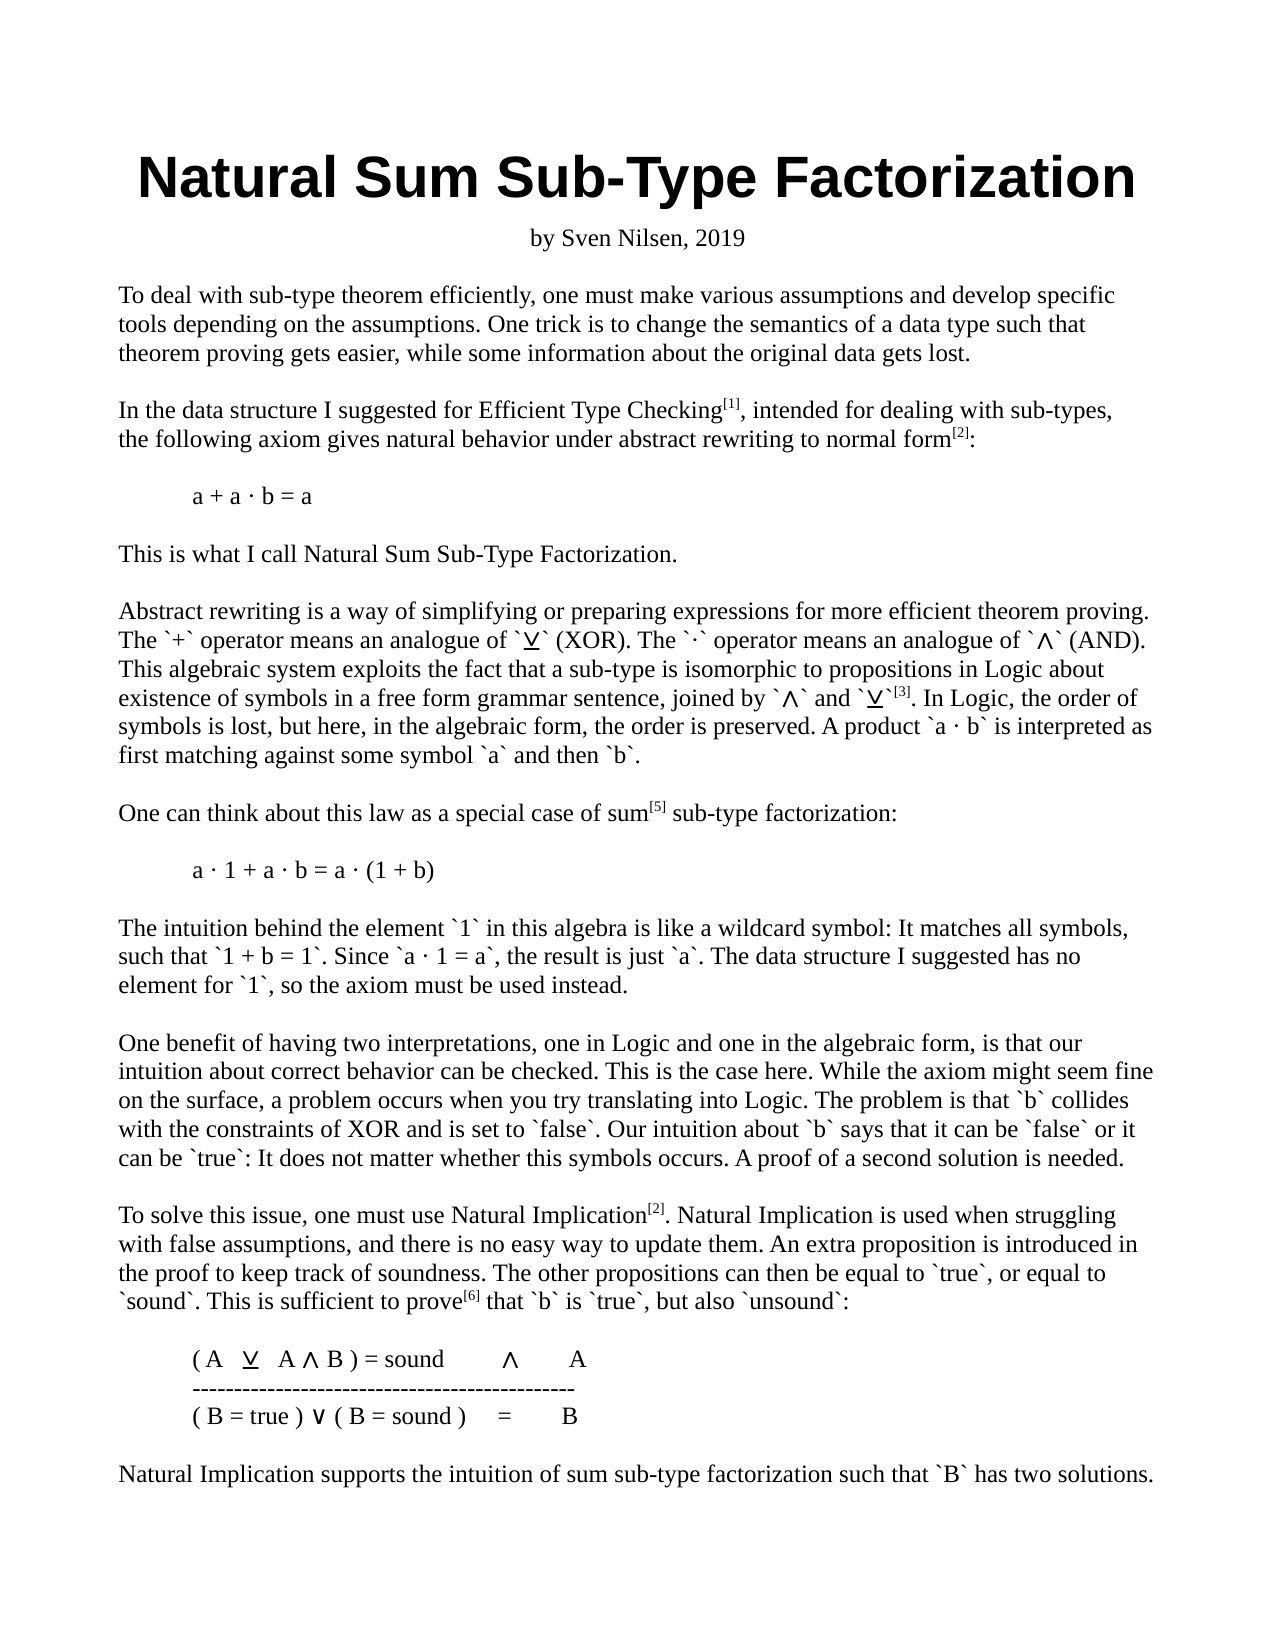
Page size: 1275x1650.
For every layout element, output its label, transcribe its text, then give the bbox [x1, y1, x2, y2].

text ---------------------------------------------- [118, 1373, 1157, 1401]
text One can think about this law as a special case of sum[5] sub-type factorization: [118, 798, 1157, 826]
text a + a · b = a [118, 481, 1157, 510]
text ( B = true ) ∨ ( B = sound ) = B [118, 1401, 1157, 1430]
text In the data structure I suggested for Efficient Type Checking[1], intended for dealing with sub-types, the following axiom gives natural behavior under abstract rewriting to normal form[2]: [118, 395, 1157, 453]
text This algebraic system exploits the fact that a sub-type is isomorphic to propositions in Logic about existence of symbols in a free form grammar sentence, joined by `∧` and `⊻`[3]. In Logic, the order of symbols is lost, but here, in the algebraic form, the order is preserved. A product `a · b` is interpreted as first matching against some symbol `a` and then `b`. [118, 654, 1157, 769]
text Abstract rewriting is a way of simplifying or preparing expressions for more efficient theorem proving. [118, 596, 1157, 625]
text To deal with sub-type theorem efficiently, one must make various assumptions and develop specific tools depending on the assumptions. One trick is to change the semantics of a data type such that theorem proving gets easier, while some information about the original data gets lost. [118, 280, 1157, 366]
title Natural Sum Sub-Type Factorization [118, 143, 1157, 210]
text a · 1 + a · b = a · (1 + b) [118, 855, 1157, 884]
text This is what I call Natural Sum Sub-Type Factorization. [118, 539, 1157, 568]
text by Sven Nilsen, 2019 [118, 223, 1157, 251]
text ( A ⊻ A ∧ B ) = sound ∧ A [118, 1344, 1157, 1373]
text Natural Implication supports the intuition of sum sub-type factorization such that `B` has two solutions. [118, 1459, 1157, 1488]
text One benefit of having two interpretations, one in Logic and one in the algebraic form, is that our intuition about correct behavior can be checked. This is the case here. While the axiom might seem fine on the surface, a problem occurs when you try translating into Logic. The problem is that `b` collides with the constraints of XOR and is set to `false`. Our intuition about `b` says that it can be `false` or it can be `true`: It does not matter whether this symbols occurs. A proof of a second solution is needed. [118, 1028, 1157, 1171]
text To solve this issue, one must use Natural Implication[2]. Natural Implication is used when struggling with false assumptions, and there is no easy way to update them. An extra proposition is introduced in the proof to keep track of soundness. The other propositions can then be equal to `true`, or equal to `sound`. This is sufficient to prove[6] that `b` is `true`, but also `unsound`: [118, 1200, 1157, 1315]
text The intuition behind the element `1` in this algebra is like a wildcard symbol: It matches all symbols, such that `1 + b = 1`. Since `a · 1 = a`, the result is just `a`. The data structure I suggested has no element for `1`, so the axiom must be used instead. [118, 913, 1157, 999]
text The `+` operator means an analogue of `⊻` (XOR). The `·` operator means an analogue of `∧` (AND). [118, 625, 1157, 654]
